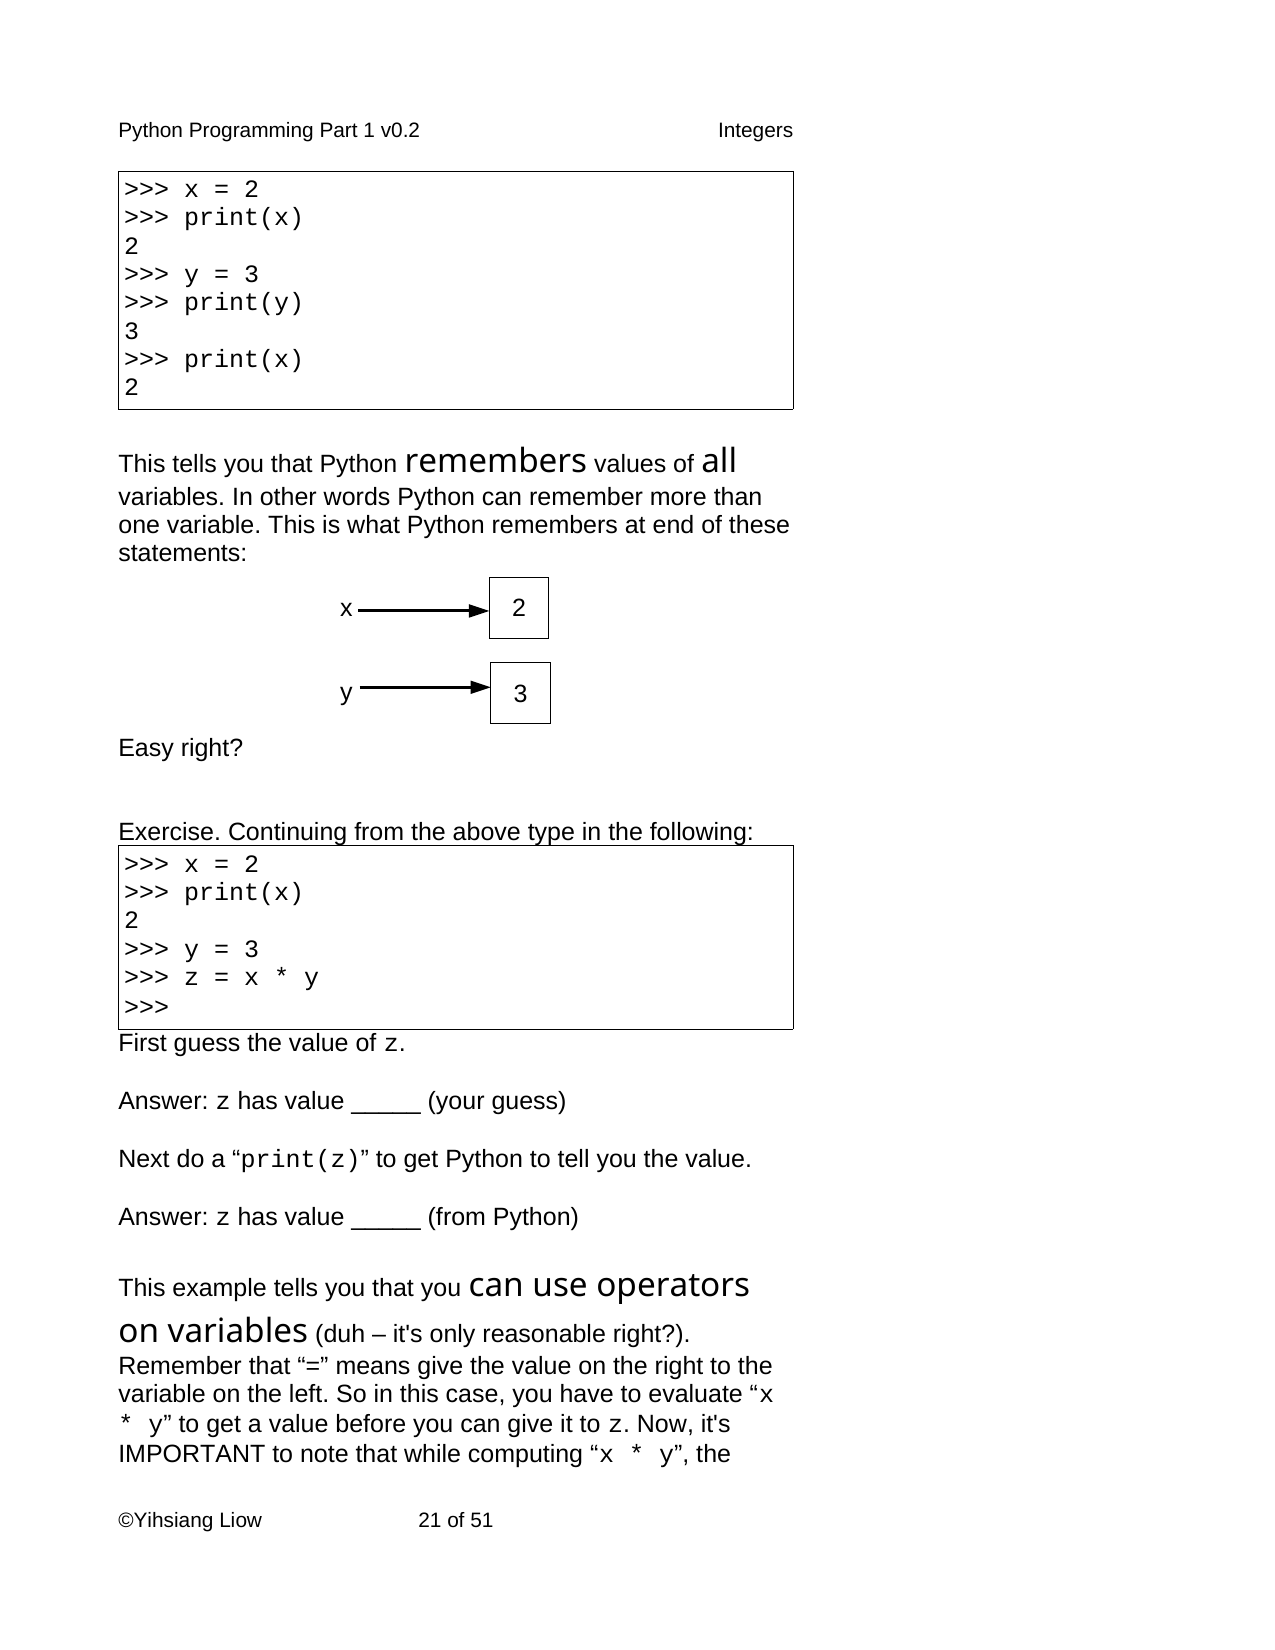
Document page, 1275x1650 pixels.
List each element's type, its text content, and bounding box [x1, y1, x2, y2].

text x [118, 594, 489, 622]
text Exercise. Continuing from the above type in the following: [118, 817, 793, 845]
text Answer: z has value _____ (your guess) [118, 1087, 793, 1117]
text First guess the value of z. [118, 1030, 793, 1059]
text Easy right? [118, 734, 793, 762]
text Next do a “print(z)” to get Python to tell you the value. [118, 1145, 793, 1175]
text [549, 594, 793, 622]
text y [118, 678, 490, 706]
table_header >>> x = 2 >>> print(x) 2 >>> y = 3 >>> z = x * y >>> [119, 846, 793, 1029]
text [551, 678, 793, 706]
text Answer: z has value _____ (from Python) [118, 1203, 793, 1233]
table_header >>> x = 2 >>> print(x) 2 >>> y = 3 >>> print(y) 3 >>> print(x) 2 [119, 172, 793, 409]
text This example tells you that you can use operators on variables (duh – it's only reasonable right?). Remember that “=” means give the value on the right to the variable on the left. So in this case, you have to evaluate “x * y” to get a value before you can give it to z. Now, it's IMPORTANT to note that while computing “x * y”, the [118, 1261, 793, 1470]
text This tells you that Python remembers values of all variables. In other words Python can remember more than one variable. This is what Python remembers at end of these statements: [118, 437, 793, 566]
